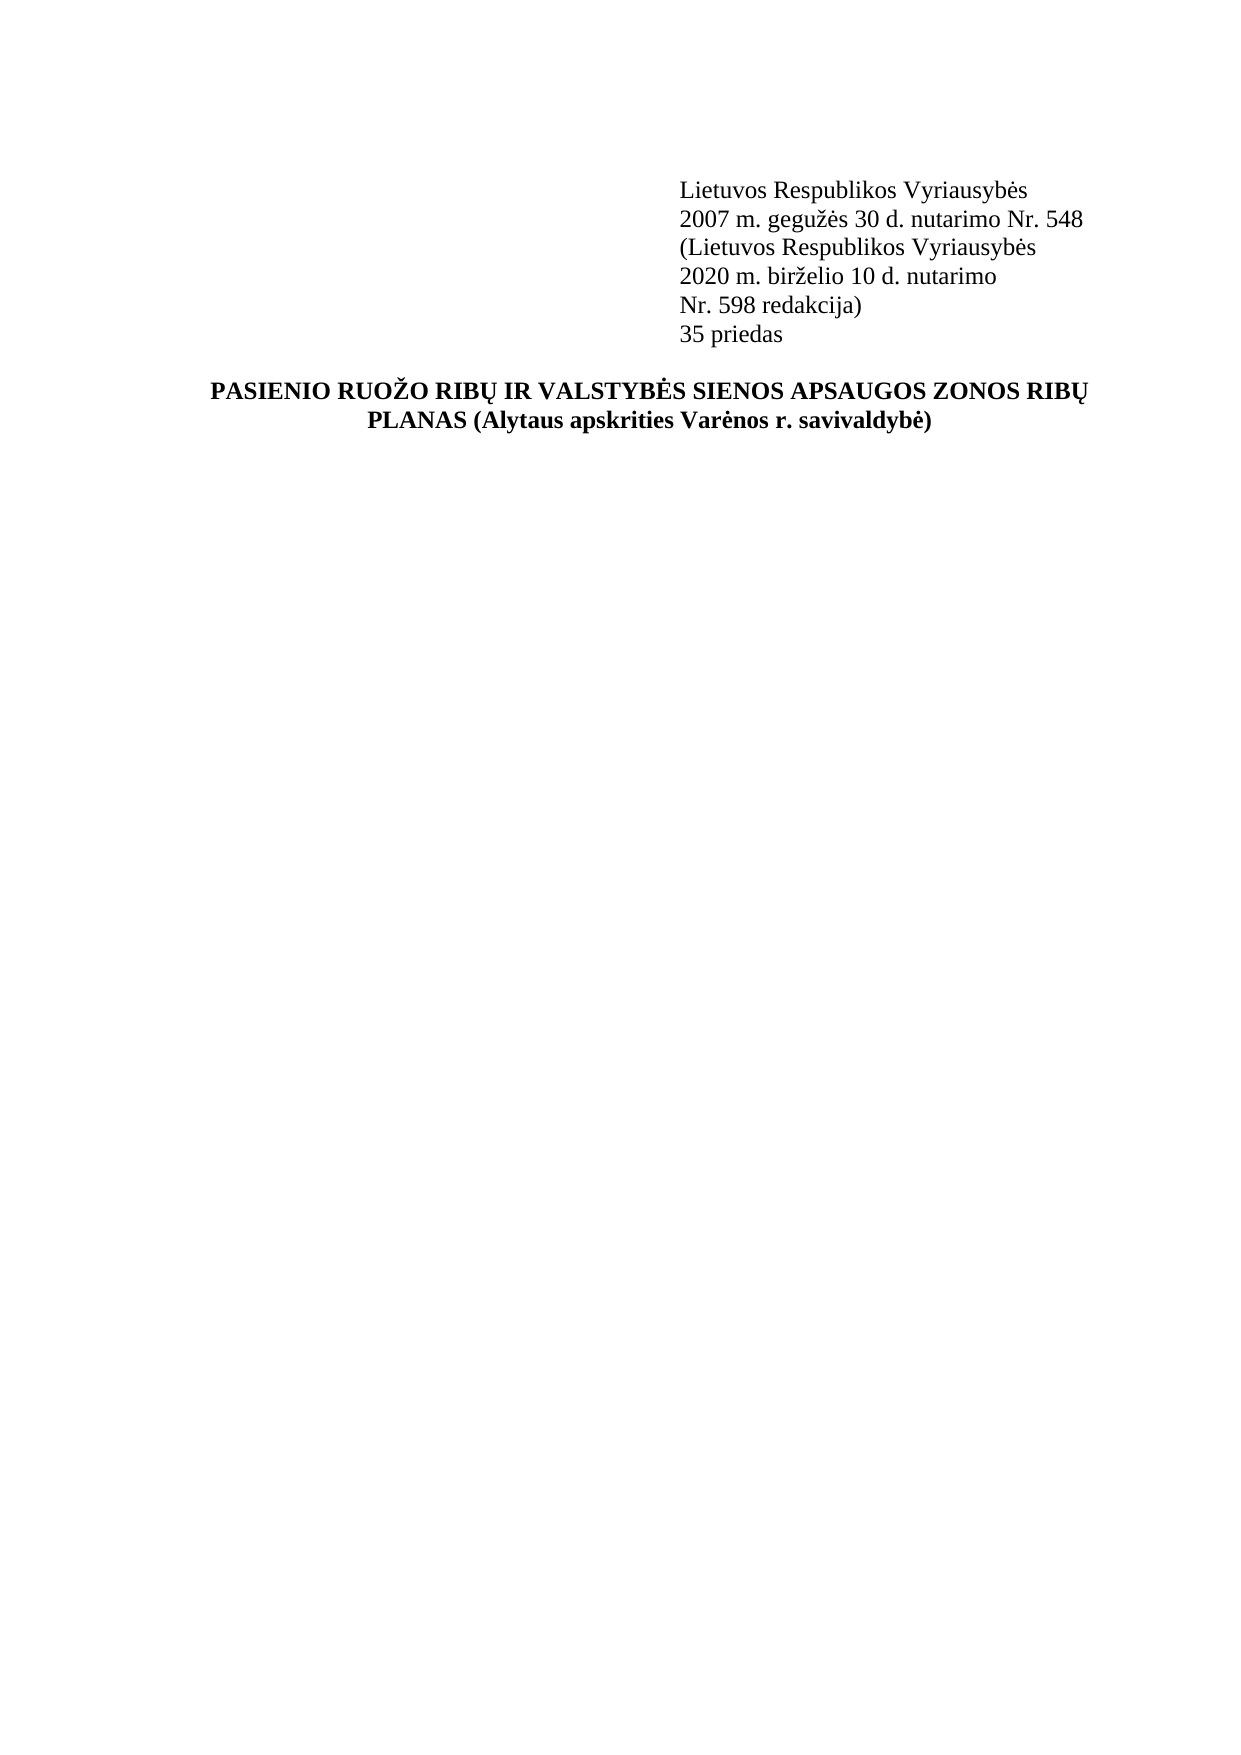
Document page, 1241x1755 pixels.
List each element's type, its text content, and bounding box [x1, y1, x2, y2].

text 35 priedas [177, 319, 1122, 347]
text (Lietuvos Respublikos Vyriausybės [177, 232, 1122, 261]
text Nr. 598 redakcija) [177, 290, 1122, 319]
text 2020 m. birželio 10 d. nutarimo [177, 261, 1122, 290]
text PASIENIO RUOŽO RIBŲ IR VALSTYBĖS SIENOS APSAUGOS ZONOS RIBŲ PLANAS (Alytaus apskrities Varėnos r. savivaldybė) [177, 376, 1122, 434]
text 2007 m. gegužės 30 d. nutarimo Nr. 548 [177, 204, 1122, 232]
text Lietuvos Respublikos Vyriausybės [177, 175, 1122, 204]
